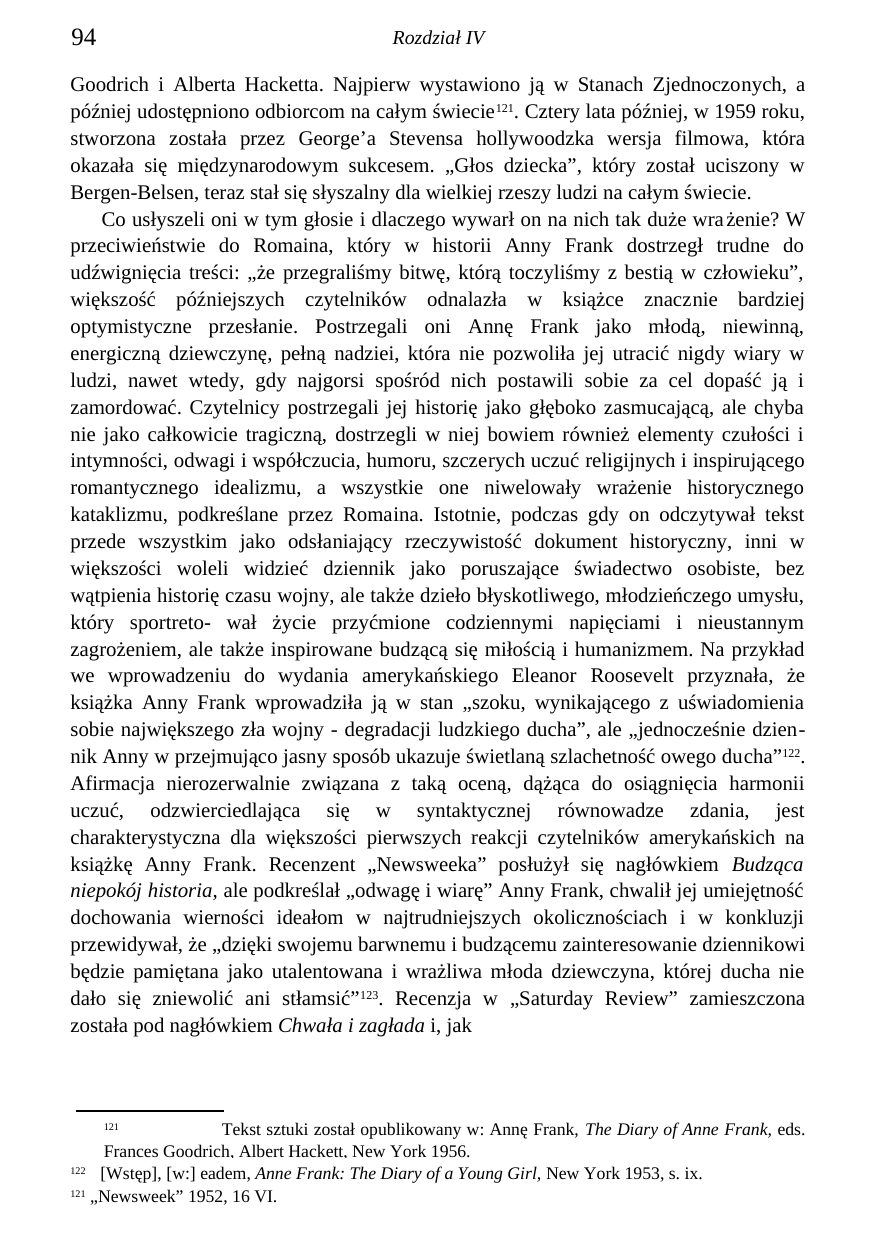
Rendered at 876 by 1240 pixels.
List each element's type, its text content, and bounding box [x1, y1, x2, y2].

text 122 [Wstęp], [w:] eadem, Anne Frank: The Diary of a Young Girl, New York 1953, s. ix. [70, 1163, 805, 1183]
text Co usłyszeli oni w tym głosie i dlaczego wywarł on na nich tak duże wra­żenie? W przeciwieństwie do Romaina, który w historii Anny Frank dostrzegł trudne do udźwignięcia treści: „że przegraliśmy bitwę, którą toczyliśmy z bestią w człowieku”, większość późniejszych czytelników odnalazła w książce znacz­nie bardziej optymistyczne przesłanie. Postrzegali oni Annę Frank jako młodą, niewinną, energiczną dziewczynę, pełną nadziei, która nie pozwoliła jej utracić nigdy wiary w ludzi, nawet wtedy, gdy najgorsi spośród nich postawili sobie za cel dopaść ją i zamordować. Czytelnicy postrzegali jej historię jako głęboko zasmucającą, ale chyba nie jako całkowicie tragiczną, dostrzegli w niej bowiem również elementy czułości i intymności, odwagi i współczucia, humoru, szcze­rych uczuć religijnych i inspirującego romantycznego idealizmu, a wszystkie one niwelowały wrażenie historycznego kataklizmu, podkreślane przez Roma­ina. Istotnie, podczas gdy on odczytywał tekst przede wszystkim jako odsła­niający rzeczywistość dokument historyczny, inni w większości woleli widzieć dziennik jako poruszające świadectwo osobiste, bez wątpienia historię czasu wojny, ale także dzieło błyskotliwego, młodzieńczego umysłu, który sportreto- wał życie przyćmione codziennymi napięciami i nieustannym zagrożeniem, ale także inspirowane budzącą się miłością i humanizmem. Na przykład we wpro­wadzeniu do wydania amerykańskiego Eleanor Roosevelt przyznała, że książka Anny Frank wprowadziła ją w stan „szoku, wynikającego z uświadomienia sobie największego zła wojny - degradacji ludzkiego ducha”, ale „jednocześnie dzien­nik Anny w przejmująco jasny sposób ukazuje świetlaną szlachetność owego du­cha”122. Afirmacja nierozerwalnie związana z taką oceną, dążąca do osiągnięcia harmonii uczuć, odzwierciedlająca się w syntaktycznej równowadze zdania, jest charakterystyczna dla większości pierwszych reakcji czytelników amerykańskich na książkę Anny Frank. Recenzent „Newsweeka” posłużył się nagłówkiem Bu­dząca niepokój historia, ale podkreślał „odwagę i wiarę” Anny Frank, chwalił jej umiejętność dochowania wierności ideałom w najtrudniejszych okolicznościach i w konkluzji przewidywał, że „dzięki swojemu barwnemu i budzącemu zainte­resowanie dziennikowi będzie pamiętana jako utalentowana i wrażliwa młoda dziewczyna, której ducha nie dało się zniewolić ani stłamsić”123. Recenzja w „Sa­turday Review” zamieszczona została pod nagłówkiem Chwała i zagłada i, jak [70, 207, 805, 1037]
text 121 Tekst sztuki został opublikowany w: Annę Frank, The Diary of Anne Frank, eds. Frances Goodrich, Albert Hackett, New York 1956. [103, 1119, 805, 1158]
text 121 „Newsweek” 1952, 16 VI. [70, 1186, 805, 1206]
text 94 [71, 22, 103, 50]
text Rozdział IV [385, 26, 493, 49]
text Goodrich i Alberta Hacketta. Najpierw wystawiono ją w Stanach Zjednoczo­nych, a później udostępniono odbiorcom na całym świecie121. Cztery lata póź­niej, w 1959 roku, stworzona została przez George’a Stevensa hollywoodzka wersja filmowa, która okazała się międzynarodowym sukcesem. „Głos dziecka”, który został uciszony w Bergen-Belsen, teraz stał się słyszalny dla wielkiej rzeszy ludzi na całym świecie. [70, 72, 805, 204]
